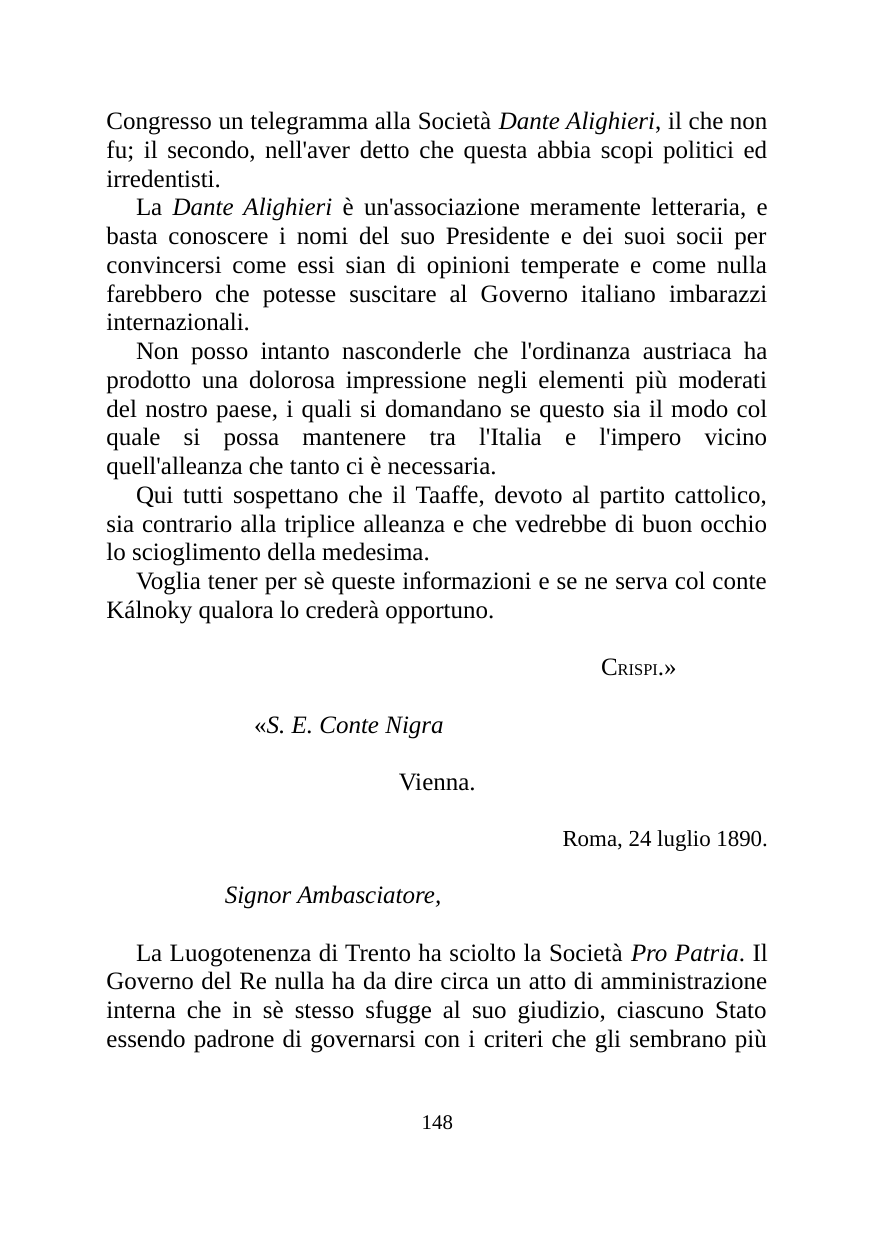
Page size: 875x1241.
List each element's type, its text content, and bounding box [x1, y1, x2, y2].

text Qui tutti sospettano che il Taaffe, devoto al partito cattolico, sia contrario alla triplice alleanza e che vedrebbe di buon occhio lo scioglimento della medesima. [106, 480, 768, 566]
text Vienna. [106, 767, 768, 796]
text La Luogotenenza di Trento ha sciolto la Società Pro Patria. Il Governo del Re nulla ha da dire circa un atto di amministrazione interna che in sè stesso sfugge al suo giudizio, ciascuno Stato essendo padrone di governarsi con i criteri che gli sembrano più [106, 938, 768, 1053]
text Crispi.» [106, 652, 676, 681]
text Congresso un telegramma alla Società Dante Alighieri, il che non fu; il secondo, nell'aver detto che questa abbia scopi politici ed irredentisti. [106, 106, 768, 192]
text Non posso intanto nasconderle che l'ordinanza austriaca ha prodotto una dolorosa impressione negli elementi più moderati del nostro paese, i quali si domandano se questo sia il modo col quale si possa mantenere tra l'Italia e l'impero vicino quell'alleanza che tanto ci è necessaria. [106, 336, 768, 480]
text «S. E. Conte Nigra [224, 710, 768, 739]
text Signor Ambasciatore, [195, 880, 768, 909]
text La Dante Alighieri è un'associazione meramente letteraria, e basta conoscere i nomi del suo Presidente e dei suoi socii per convincersi come essi sian di opinioni temperate e come nulla farebbero che potesse suscitare al Governo italiano imbarazzi internazionali. [106, 192, 768, 336]
text Voglia tener per sè queste informazioni e se ne serva col conte Kálnoky qualora lo crederà opportuno. [106, 566, 768, 624]
text Roma, 24 luglio 1890. [106, 825, 768, 851]
